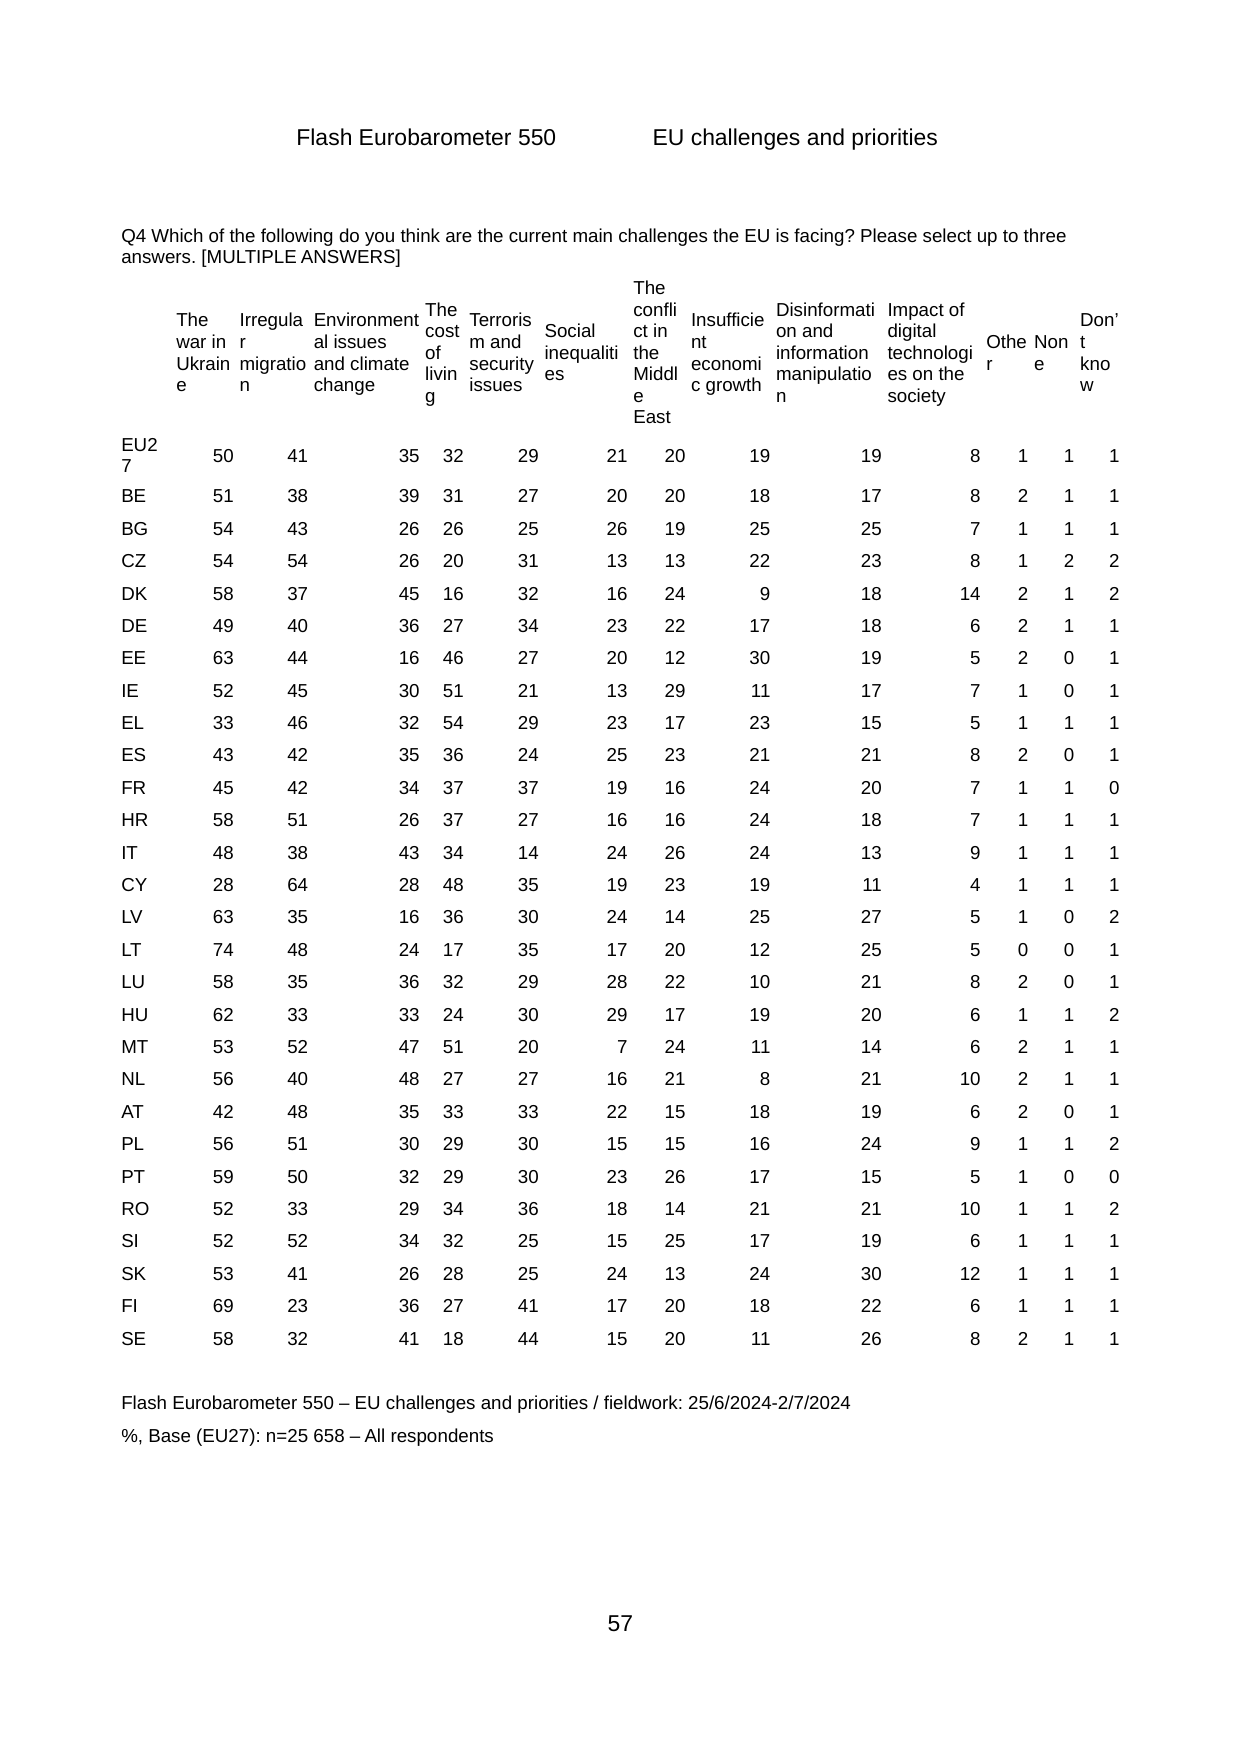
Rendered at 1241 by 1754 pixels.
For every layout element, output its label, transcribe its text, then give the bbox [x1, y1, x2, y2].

table_cell 9 [688, 577, 773, 609]
table_cell 2 [983, 480, 1031, 512]
table_cell 18 [541, 1193, 630, 1225]
table_cell 21 [773, 966, 884, 998]
table_cell 1 [1031, 1322, 1077, 1354]
table_cell 38 [236, 480, 311, 512]
table_cell 21 [688, 739, 773, 771]
table_cell 35 [466, 933, 541, 966]
table_cell 20 [630, 480, 688, 512]
table_cell 22 [630, 609, 688, 642]
table_cell 1 [983, 804, 1031, 836]
table_cell [166, 1257, 173, 1289]
table_cell [541, 1354, 630, 1387]
table_cell 23 [630, 869, 688, 901]
table_cell [688, 1354, 773, 1387]
table_cell 32 [422, 1225, 466, 1257]
table_cell Disinformation and information manipulation [773, 274, 884, 431]
table_cell 41 [236, 1257, 311, 1289]
table_cell 29 [541, 998, 630, 1030]
table_cell 37 [466, 771, 541, 804]
table_cell 12 [884, 1257, 983, 1289]
table_cell 1 [1077, 869, 1122, 901]
table_cell 17 [422, 933, 466, 966]
table_cell [166, 869, 173, 901]
table_cell 53 [173, 1030, 236, 1063]
table_cell 1 [983, 771, 1031, 804]
table_cell 19 [688, 431, 773, 480]
table_cell 2 [983, 1030, 1031, 1063]
table_cell [1077, 1354, 1122, 1387]
table_cell BE [118, 480, 166, 512]
table_cell 36 [466, 1193, 541, 1225]
table_cell 1 [1077, 1095, 1122, 1128]
table_cell 1 [1031, 998, 1077, 1030]
table_cell 32 [236, 1322, 311, 1354]
table_cell [166, 1063, 173, 1095]
table_cell 25 [466, 1225, 541, 1257]
table_cell 33 [236, 1193, 311, 1225]
table_cell 7 [541, 1030, 630, 1063]
table_cell 11 [773, 869, 884, 901]
table_cell 0 [1031, 642, 1077, 674]
table_cell [630, 1354, 688, 1387]
table_cell 10 [884, 1193, 983, 1225]
table_cell 26 [630, 1160, 688, 1192]
table_cell 22 [773, 1290, 884, 1322]
table_cell 56 [173, 1063, 236, 1095]
table_cell [166, 609, 173, 642]
table_cell LT [118, 933, 166, 966]
table_cell 26 [311, 545, 422, 577]
table_cell 1 [1077, 836, 1122, 868]
table_cell 29 [466, 431, 541, 480]
table_cell 54 [173, 545, 236, 577]
table_cell 16 [311, 642, 422, 674]
table_cell 30 [466, 1128, 541, 1160]
table_cell 21 [688, 1193, 773, 1225]
table_cell 27 [466, 480, 541, 512]
table_cell 16 [630, 804, 688, 836]
table_cell 48 [173, 836, 236, 868]
table_cell 0 [1031, 1160, 1077, 1192]
table_cell 13 [541, 674, 630, 706]
table_cell 51 [236, 804, 311, 836]
table_cell 12 [630, 642, 688, 674]
table_cell 58 [173, 804, 236, 836]
table_cell 6 [884, 1225, 983, 1257]
table_cell 30 [466, 1160, 541, 1192]
table_cell 1 [983, 706, 1031, 739]
table_cell 26 [422, 512, 466, 544]
table_cell 63 [173, 642, 236, 674]
table_cell 17 [541, 933, 630, 966]
table_cell 26 [773, 1322, 884, 1354]
table_cell 17 [688, 609, 773, 642]
table_cell 51 [236, 1128, 311, 1160]
table_cell 1 [1031, 1225, 1077, 1257]
table_cell 5 [884, 642, 983, 674]
table_cell MT [118, 1030, 166, 1063]
table_cell 15 [773, 706, 884, 739]
table_cell 54 [422, 706, 466, 739]
table_cell IE [118, 674, 166, 706]
table_cell 51 [422, 1030, 466, 1063]
table_cell 44 [236, 642, 311, 674]
table_cell CZ [118, 545, 166, 577]
table_cell 1 [983, 674, 1031, 706]
table_cell 9 [884, 836, 983, 868]
table_cell 7 [884, 674, 983, 706]
table_cell 2 [983, 966, 1031, 998]
table_cell 18 [688, 1290, 773, 1322]
table_cell 23 [541, 609, 630, 642]
table_cell 25 [466, 512, 541, 544]
table_cell 14 [466, 836, 541, 868]
table_cell 30 [311, 1128, 422, 1160]
table_cell 1 [983, 901, 1031, 933]
table_cell 1 [1031, 1290, 1077, 1322]
table_cell 34 [466, 609, 541, 642]
table_cell 5 [884, 706, 983, 739]
table_cell 49 [173, 609, 236, 642]
table_cell 25 [630, 1225, 688, 1257]
table_cell 27 [773, 901, 884, 933]
table_cell Insufficient economic growth [688, 274, 773, 431]
table_cell 1 [1077, 431, 1122, 480]
table_cell [173, 1354, 236, 1387]
table_cell 16 [422, 577, 466, 609]
table_cell 30 [466, 998, 541, 1030]
table_cell 7 [884, 512, 983, 544]
table_cell 16 [630, 771, 688, 804]
table_cell 26 [311, 804, 422, 836]
table_cell %, Base (EU27): n=25 658 – All respondents [118, 1419, 1122, 1452]
table_cell 6 [884, 609, 983, 642]
table_cell 24 [311, 933, 422, 966]
table_cell 1 [1031, 609, 1077, 642]
table_cell 21 [773, 1063, 884, 1095]
table_cell 35 [311, 1095, 422, 1128]
table_cell 30 [773, 1257, 884, 1289]
table_cell 24 [688, 1257, 773, 1289]
table_cell 19 [773, 1095, 884, 1128]
table_cell 20 [630, 431, 688, 480]
table_cell 0 [1031, 1095, 1077, 1128]
table_cell 45 [236, 674, 311, 706]
table_cell [118, 274, 166, 431]
table_cell None [1031, 274, 1077, 431]
table_cell 15 [630, 1128, 688, 1160]
table_cell 62 [173, 998, 236, 1030]
table_cell 23 [630, 739, 688, 771]
table_cell 52 [236, 1030, 311, 1063]
table_cell 15 [541, 1322, 630, 1354]
table_cell 19 [773, 431, 884, 480]
table_cell 63 [173, 901, 236, 933]
table_cell 24 [466, 739, 541, 771]
table_cell 51 [422, 674, 466, 706]
table_cell [773, 1354, 884, 1387]
table_cell 8 [688, 1063, 773, 1095]
table_cell EU27 [118, 431, 166, 480]
table_cell 2 [1077, 577, 1122, 609]
table_cell 31 [466, 545, 541, 577]
table_cell 27 [422, 609, 466, 642]
table_cell 2 [983, 1322, 1031, 1354]
table_cell 19 [688, 998, 773, 1030]
table_cell EE [118, 642, 166, 674]
table_cell 33 [236, 998, 311, 1030]
table_cell 0 [1077, 771, 1122, 804]
table_cell 13 [630, 545, 688, 577]
table_cell 22 [688, 545, 773, 577]
table_cell 17 [773, 674, 884, 706]
table_cell 22 [630, 966, 688, 998]
table_cell 1 [983, 1225, 1031, 1257]
table_cell 1 [1031, 836, 1077, 868]
table_cell 1 [1077, 512, 1122, 544]
table_cell 2 [983, 609, 1031, 642]
table_cell 20 [773, 771, 884, 804]
table_cell 21 [630, 1063, 688, 1095]
table_cell 15 [630, 1095, 688, 1128]
table_cell 1 [1031, 480, 1077, 512]
table_cell 8 [884, 966, 983, 998]
table_cell 16 [311, 901, 422, 933]
table_cell 20 [630, 1322, 688, 1354]
table_cell 1 [1077, 609, 1122, 642]
table_cell [166, 274, 173, 431]
table_cell [166, 804, 173, 836]
table_cell NL [118, 1063, 166, 1095]
table_cell 40 [236, 1063, 311, 1095]
table_cell 20 [773, 998, 884, 1030]
table_cell 17 [773, 480, 884, 512]
table_cell 53 [173, 1257, 236, 1289]
table_cell [466, 1354, 541, 1387]
table_cell 58 [173, 966, 236, 998]
table_cell 23 [236, 1290, 311, 1322]
table_cell [166, 998, 173, 1030]
table_cell 37 [422, 771, 466, 804]
table_cell 12 [688, 933, 773, 966]
table_cell 2 [1077, 901, 1122, 933]
table_cell 1 [1077, 674, 1122, 706]
table_cell 0 [1031, 901, 1077, 933]
table_cell Other [983, 274, 1031, 431]
table_cell 1 [1031, 512, 1077, 544]
table_cell 1 [1077, 739, 1122, 771]
table_cell 41 [311, 1322, 422, 1354]
table_cell [166, 1128, 173, 1160]
table_cell 50 [236, 1160, 311, 1192]
table_cell 1 [983, 1128, 1031, 1160]
table_cell Environmental issues and climate change [311, 274, 422, 431]
table_cell 1 [983, 1290, 1031, 1322]
table_cell 26 [630, 836, 688, 868]
table_cell 20 [630, 933, 688, 966]
table_cell 48 [422, 869, 466, 901]
table_cell Don’t know [1077, 274, 1122, 431]
table_cell 52 [173, 1225, 236, 1257]
table_cell IT [118, 836, 166, 868]
table_cell PT [118, 1160, 166, 1192]
table_cell 1 [983, 869, 1031, 901]
table_cell 58 [173, 1322, 236, 1354]
table_cell 42 [236, 771, 311, 804]
table_cell [166, 642, 173, 674]
table_cell 21 [541, 431, 630, 480]
table_cell 20 [630, 1290, 688, 1322]
table_cell 13 [630, 1257, 688, 1289]
table_cell 41 [236, 431, 311, 480]
table_cell 22 [541, 1095, 630, 1128]
table_cell 2 [983, 1095, 1031, 1128]
table_cell 34 [422, 1193, 466, 1225]
table_cell 15 [773, 1160, 884, 1192]
table_cell 19 [630, 512, 688, 544]
table_cell 41 [466, 1290, 541, 1322]
table_cell Social inequalities [541, 274, 630, 431]
table_cell 8 [884, 739, 983, 771]
table_cell 11 [688, 674, 773, 706]
table_cell 59 [173, 1160, 236, 1192]
table_cell 17 [688, 1160, 773, 1192]
table_cell 1 [983, 1193, 1031, 1225]
table_cell 1 [1077, 1290, 1122, 1322]
table_cell 27 [422, 1063, 466, 1095]
table_cell SE [118, 1322, 166, 1354]
table_cell ES [118, 739, 166, 771]
table_cell 25 [773, 933, 884, 966]
table_cell 1 [983, 545, 1031, 577]
table_cell 33 [173, 706, 236, 739]
table_cell 1 [1031, 804, 1077, 836]
table_cell 0 [1031, 739, 1077, 771]
table_cell 23 [541, 1160, 630, 1192]
table_cell 17 [541, 1290, 630, 1322]
table_cell 27 [466, 1063, 541, 1095]
table_cell 1 [1031, 431, 1077, 480]
table_cell 29 [630, 674, 688, 706]
table_cell 2 [1031, 545, 1077, 577]
table_cell 1 [983, 1160, 1031, 1192]
table_cell 8 [884, 480, 983, 512]
table_cell 42 [173, 1095, 236, 1128]
table_cell 30 [466, 901, 541, 933]
table_cell [118, 1354, 166, 1387]
table_cell 64 [236, 869, 311, 901]
table_cell 29 [422, 1128, 466, 1160]
table_cell 24 [630, 1030, 688, 1063]
table_cell [166, 1193, 173, 1225]
table_cell 16 [541, 577, 630, 609]
table_cell 48 [236, 1095, 311, 1128]
table_cell [166, 706, 173, 739]
table_cell Impact of digital technologies on the society [884, 274, 983, 431]
table_cell 10 [688, 966, 773, 998]
table_cell 34 [311, 771, 422, 804]
table_cell 1 [1031, 771, 1077, 804]
table_cell 1 [1077, 1322, 1122, 1354]
table_cell 32 [311, 1160, 422, 1192]
table_cell 24 [541, 836, 630, 868]
table_cell 29 [466, 706, 541, 739]
table_cell 21 [466, 674, 541, 706]
table_cell [166, 1225, 173, 1257]
table_cell 20 [541, 480, 630, 512]
table_cell 25 [466, 1257, 541, 1289]
table_cell 13 [773, 836, 884, 868]
table_cell 1 [1077, 1225, 1122, 1257]
table_cell 0 [1077, 1160, 1122, 1192]
table_cell 1 [983, 998, 1031, 1030]
table_cell 24 [541, 1257, 630, 1289]
table_cell 21 [773, 1193, 884, 1225]
table_cell 32 [466, 577, 541, 609]
table_cell 24 [688, 771, 773, 804]
table_cell 23 [541, 706, 630, 739]
table_cell 14 [884, 577, 983, 609]
table_cell [166, 771, 173, 804]
table_cell [1031, 1354, 1077, 1387]
table_cell 19 [773, 1225, 884, 1257]
table_cell 11 [688, 1030, 773, 1063]
table_cell 1 [1077, 642, 1122, 674]
table_cell [166, 577, 173, 609]
table_cell AT [118, 1095, 166, 1128]
table_cell FI [118, 1290, 166, 1322]
table_cell 0 [983, 933, 1031, 966]
table_cell 23 [688, 706, 773, 739]
table_cell The conflict in the Middle East [630, 274, 688, 431]
table_cell 1 [983, 1257, 1031, 1289]
table_cell 25 [541, 739, 630, 771]
table_cell 2 [983, 739, 1031, 771]
table_cell BG [118, 512, 166, 544]
table_cell 19 [541, 771, 630, 804]
table_cell 33 [466, 1095, 541, 1128]
table_cell 36 [311, 966, 422, 998]
table_cell 43 [236, 512, 311, 544]
table_cell 11 [688, 1322, 773, 1354]
table_cell 15 [541, 1225, 630, 1257]
table_cell 28 [541, 966, 630, 998]
table_cell 18 [422, 1322, 466, 1354]
table_cell [166, 836, 173, 868]
table_cell [166, 1095, 173, 1128]
table_cell 35 [236, 901, 311, 933]
table_cell 52 [236, 1225, 311, 1257]
table_cell 5 [884, 901, 983, 933]
table_cell DE [118, 609, 166, 642]
table_cell 7 [884, 771, 983, 804]
table_cell The cost of living [422, 274, 466, 431]
table_cell 26 [311, 1257, 422, 1289]
table_cell 18 [688, 480, 773, 512]
table_cell 20 [422, 545, 466, 577]
table_cell 36 [311, 609, 422, 642]
table_cell [166, 431, 173, 480]
table_cell 52 [173, 1193, 236, 1225]
table_cell 2 [1077, 545, 1122, 577]
table_cell 2 [1077, 1193, 1122, 1225]
table_cell 50 [173, 431, 236, 480]
table_cell 24 [688, 836, 773, 868]
table_cell 1 [1031, 1030, 1077, 1063]
table_cell The war in Ukraine [173, 274, 236, 431]
table_cell 6 [884, 1095, 983, 1128]
table_cell [166, 674, 173, 706]
table_cell 18 [773, 609, 884, 642]
table_cell 1 [1031, 1193, 1077, 1225]
table_cell [884, 1354, 983, 1387]
table_cell 37 [422, 804, 466, 836]
table_cell 1 [983, 512, 1031, 544]
table_cell 26 [541, 512, 630, 544]
table_cell [166, 1322, 173, 1354]
table_cell [166, 1290, 173, 1322]
table_cell 16 [541, 1063, 630, 1095]
table_cell [166, 933, 173, 966]
table_cell 36 [311, 1290, 422, 1322]
table_cell RO [118, 1193, 166, 1225]
table_cell [166, 739, 173, 771]
table_cell 7 [884, 804, 983, 836]
table_cell 14 [630, 901, 688, 933]
table_cell 19 [688, 869, 773, 901]
table_cell 43 [311, 836, 422, 868]
table_cell 18 [773, 577, 884, 609]
table_cell 52 [173, 674, 236, 706]
table_cell 20 [541, 642, 630, 674]
table_cell 28 [311, 869, 422, 901]
table_cell 1 [1031, 1063, 1077, 1095]
table_cell 29 [466, 966, 541, 998]
table_cell 2 [1077, 1128, 1122, 1160]
table_cell 8 [884, 1322, 983, 1354]
table_cell [166, 545, 173, 577]
table_cell 46 [236, 706, 311, 739]
table_cell FR [118, 771, 166, 804]
table_cell 27 [422, 1290, 466, 1322]
table_cell 16 [541, 804, 630, 836]
table_cell 19 [541, 869, 630, 901]
table_cell 1 [1031, 706, 1077, 739]
table_cell Terrorism and security issues [466, 274, 541, 431]
table_cell 36 [422, 901, 466, 933]
table_cell 46 [422, 642, 466, 674]
table_cell 5 [884, 933, 983, 966]
table_cell 1 [1031, 869, 1077, 901]
table_cell [166, 512, 173, 544]
table_cell 0 [1031, 933, 1077, 966]
table_cell 5 [884, 1160, 983, 1192]
table_cell 35 [311, 431, 422, 480]
table_cell 15 [541, 1128, 630, 1160]
table_cell [166, 901, 173, 933]
table_cell [311, 1354, 422, 1387]
table_cell 1 [983, 836, 1031, 868]
table_cell 25 [688, 512, 773, 544]
table_cell [422, 1354, 466, 1387]
table_cell 24 [688, 804, 773, 836]
table_cell 1 [1077, 1063, 1122, 1095]
table_cell 1 [1077, 1257, 1122, 1289]
table_cell 13 [541, 545, 630, 577]
table_cell 32 [311, 706, 422, 739]
table_cell SK [118, 1257, 166, 1289]
table_cell 16 [688, 1128, 773, 1160]
table_cell 1 [1077, 706, 1122, 739]
table_cell 37 [236, 577, 311, 609]
table_cell 35 [311, 739, 422, 771]
table_cell 6 [884, 1290, 983, 1322]
table_cell 1 [1077, 1030, 1122, 1063]
table_cell CY [118, 869, 166, 901]
table_cell [236, 1354, 311, 1387]
table_cell [166, 966, 173, 998]
table_cell 19 [773, 642, 884, 674]
table_cell [166, 1030, 173, 1063]
table_cell 23 [773, 545, 884, 577]
table_cell 32 [422, 966, 466, 998]
table_cell Flash Eurobarometer 550 – EU challenges and priorities / fieldwork: 25/6/2024-2/7/2024 [118, 1387, 1122, 1419]
table_cell LV [118, 901, 166, 933]
table_cell 2 [983, 1063, 1031, 1095]
table_cell 17 [688, 1225, 773, 1257]
table_cell 36 [422, 739, 466, 771]
table_cell 1 [1077, 966, 1122, 998]
table_cell 40 [236, 609, 311, 642]
table_cell 48 [236, 933, 311, 966]
table_cell 24 [541, 901, 630, 933]
table_cell LU [118, 966, 166, 998]
table_cell 4 [884, 869, 983, 901]
table_cell 14 [630, 1193, 688, 1225]
table_cell 34 [311, 1225, 422, 1257]
table_cell 0 [1031, 966, 1077, 998]
table_cell [983, 1354, 1031, 1387]
table_cell 18 [773, 804, 884, 836]
table_cell SI [118, 1225, 166, 1257]
table_cell 8 [884, 431, 983, 480]
table_cell 39 [311, 480, 422, 512]
table_cell 26 [311, 512, 422, 544]
table_cell 54 [173, 512, 236, 544]
table_cell 6 [884, 1030, 983, 1063]
table_cell 27 [466, 642, 541, 674]
table_cell 45 [173, 771, 236, 804]
table_cell 58 [173, 577, 236, 609]
table_cell 20 [466, 1030, 541, 1063]
table_cell 43 [173, 739, 236, 771]
table_cell 31 [422, 480, 466, 512]
table_cell 10 [884, 1063, 983, 1095]
table_cell [166, 1160, 173, 1192]
table_cell 1 [1077, 804, 1122, 836]
table_cell 27 [466, 804, 541, 836]
table_cell 33 [311, 998, 422, 1030]
table_cell 0 [1031, 674, 1077, 706]
table_cell 2 [983, 577, 1031, 609]
table_cell 69 [173, 1290, 236, 1322]
table_cell 44 [466, 1322, 541, 1354]
table_cell 1 [1031, 1257, 1077, 1289]
table_cell 2 [983, 642, 1031, 674]
table_cell 24 [630, 577, 688, 609]
table_header Q4 Which of the following do you think are the current main challenges the EU is facing? Please select up to three answers. [MULTIPLE ANSWERS] [118, 218, 1122, 274]
table_cell 29 [422, 1160, 466, 1192]
table_cell 35 [466, 869, 541, 901]
table_cell 8 [884, 545, 983, 577]
table_cell HR [118, 804, 166, 836]
table_cell 25 [688, 901, 773, 933]
table_cell 1 [1077, 933, 1122, 966]
table_cell 9 [884, 1128, 983, 1160]
table_cell 6 [884, 998, 983, 1030]
table_cell 48 [311, 1063, 422, 1095]
table_cell 18 [688, 1095, 773, 1128]
table_cell 34 [422, 836, 466, 868]
table_cell 17 [630, 706, 688, 739]
table_cell 35 [236, 966, 311, 998]
table_cell 29 [311, 1193, 422, 1225]
table_cell 30 [311, 674, 422, 706]
table_cell 1 [1031, 1128, 1077, 1160]
table_cell 51 [173, 480, 236, 512]
table_cell 21 [773, 739, 884, 771]
table_cell 38 [236, 836, 311, 868]
table_cell 42 [236, 739, 311, 771]
table_cell 74 [173, 933, 236, 966]
table_cell 1 [1077, 480, 1122, 512]
table_cell 32 [422, 431, 466, 480]
table_cell 33 [422, 1095, 466, 1128]
table_cell 2 [1077, 998, 1122, 1030]
table_cell 14 [773, 1030, 884, 1063]
table_cell 28 [422, 1257, 466, 1289]
table_cell EL [118, 706, 166, 739]
table_cell 28 [173, 869, 236, 901]
table_cell 45 [311, 577, 422, 609]
table_cell 54 [236, 545, 311, 577]
table_cell [166, 1354, 173, 1387]
table_cell [166, 480, 173, 512]
table_cell 17 [630, 998, 688, 1030]
table_cell 1 [1031, 577, 1077, 609]
table_cell PL [118, 1128, 166, 1160]
table_cell 47 [311, 1030, 422, 1063]
table_cell 30 [688, 642, 773, 674]
table_cell 1 [983, 431, 1031, 480]
table_cell HU [118, 998, 166, 1030]
table_cell DK [118, 577, 166, 609]
table_cell 24 [773, 1128, 884, 1160]
table_cell 25 [773, 512, 884, 544]
table_cell 24 [422, 998, 466, 1030]
table_cell Irregular migration [236, 274, 311, 431]
table_cell 56 [173, 1128, 236, 1160]
